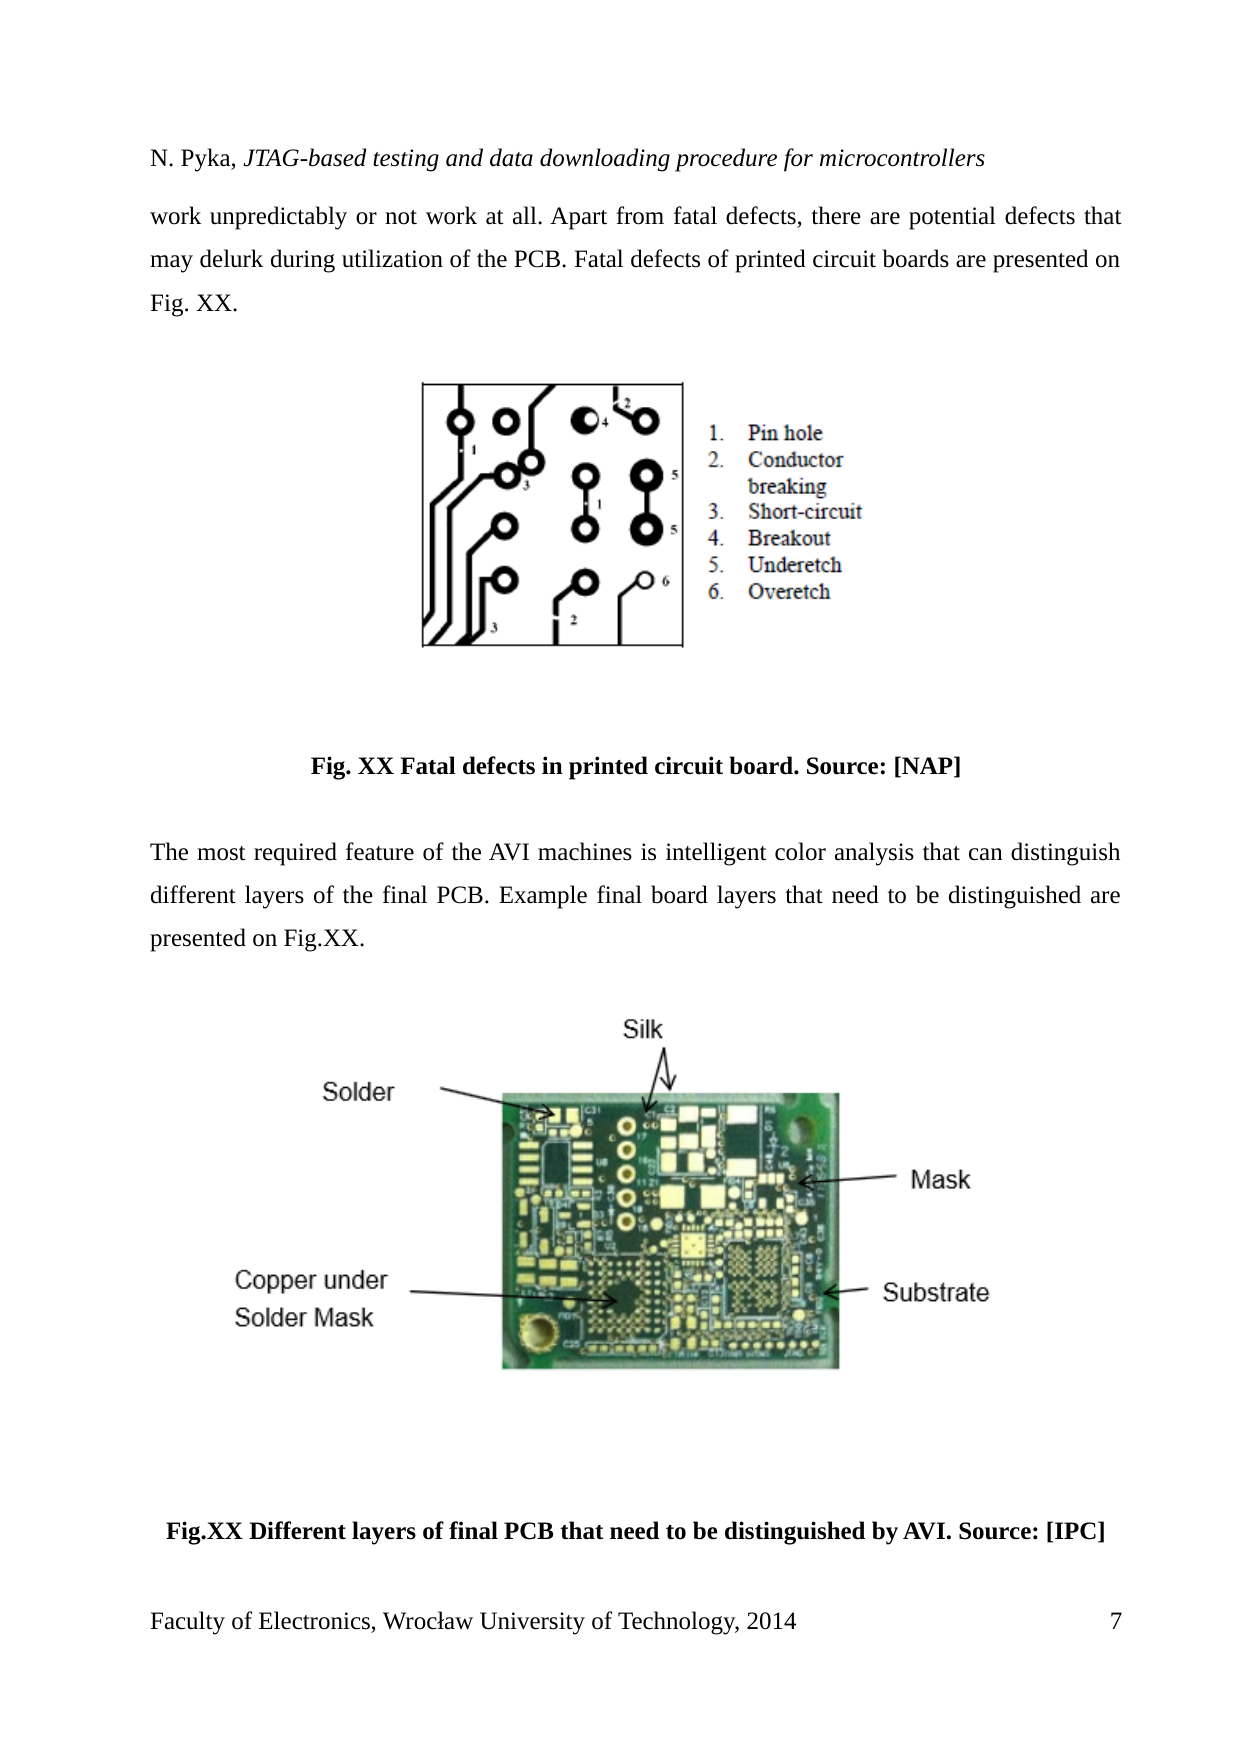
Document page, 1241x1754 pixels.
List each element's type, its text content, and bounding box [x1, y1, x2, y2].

text Fig. XX Fatal defects in printed circuit board. Source: [NAP] [150, 751, 1122, 780]
picture [405, 373, 867, 651]
text The most required feature of the AVI machines is intelligent color analysis that can distinguish different layers of the final PCB. Example final board layers that need to be distinguished are presented on Fig.XX. [150, 837, 1122, 952]
text work unpredictably or not work at all. Apart from fatal defects, there are potential defects that may delurk during utilization of the PCB. Fatal defects of printed circuit boards are presented on Fig. XX. [150, 201, 1122, 316]
picture [182, 982, 1090, 1416]
text Fig.XX Different layers of final PCB that need to be distinguished by AVI. Source: [IPC] [150, 1516, 1122, 1544]
